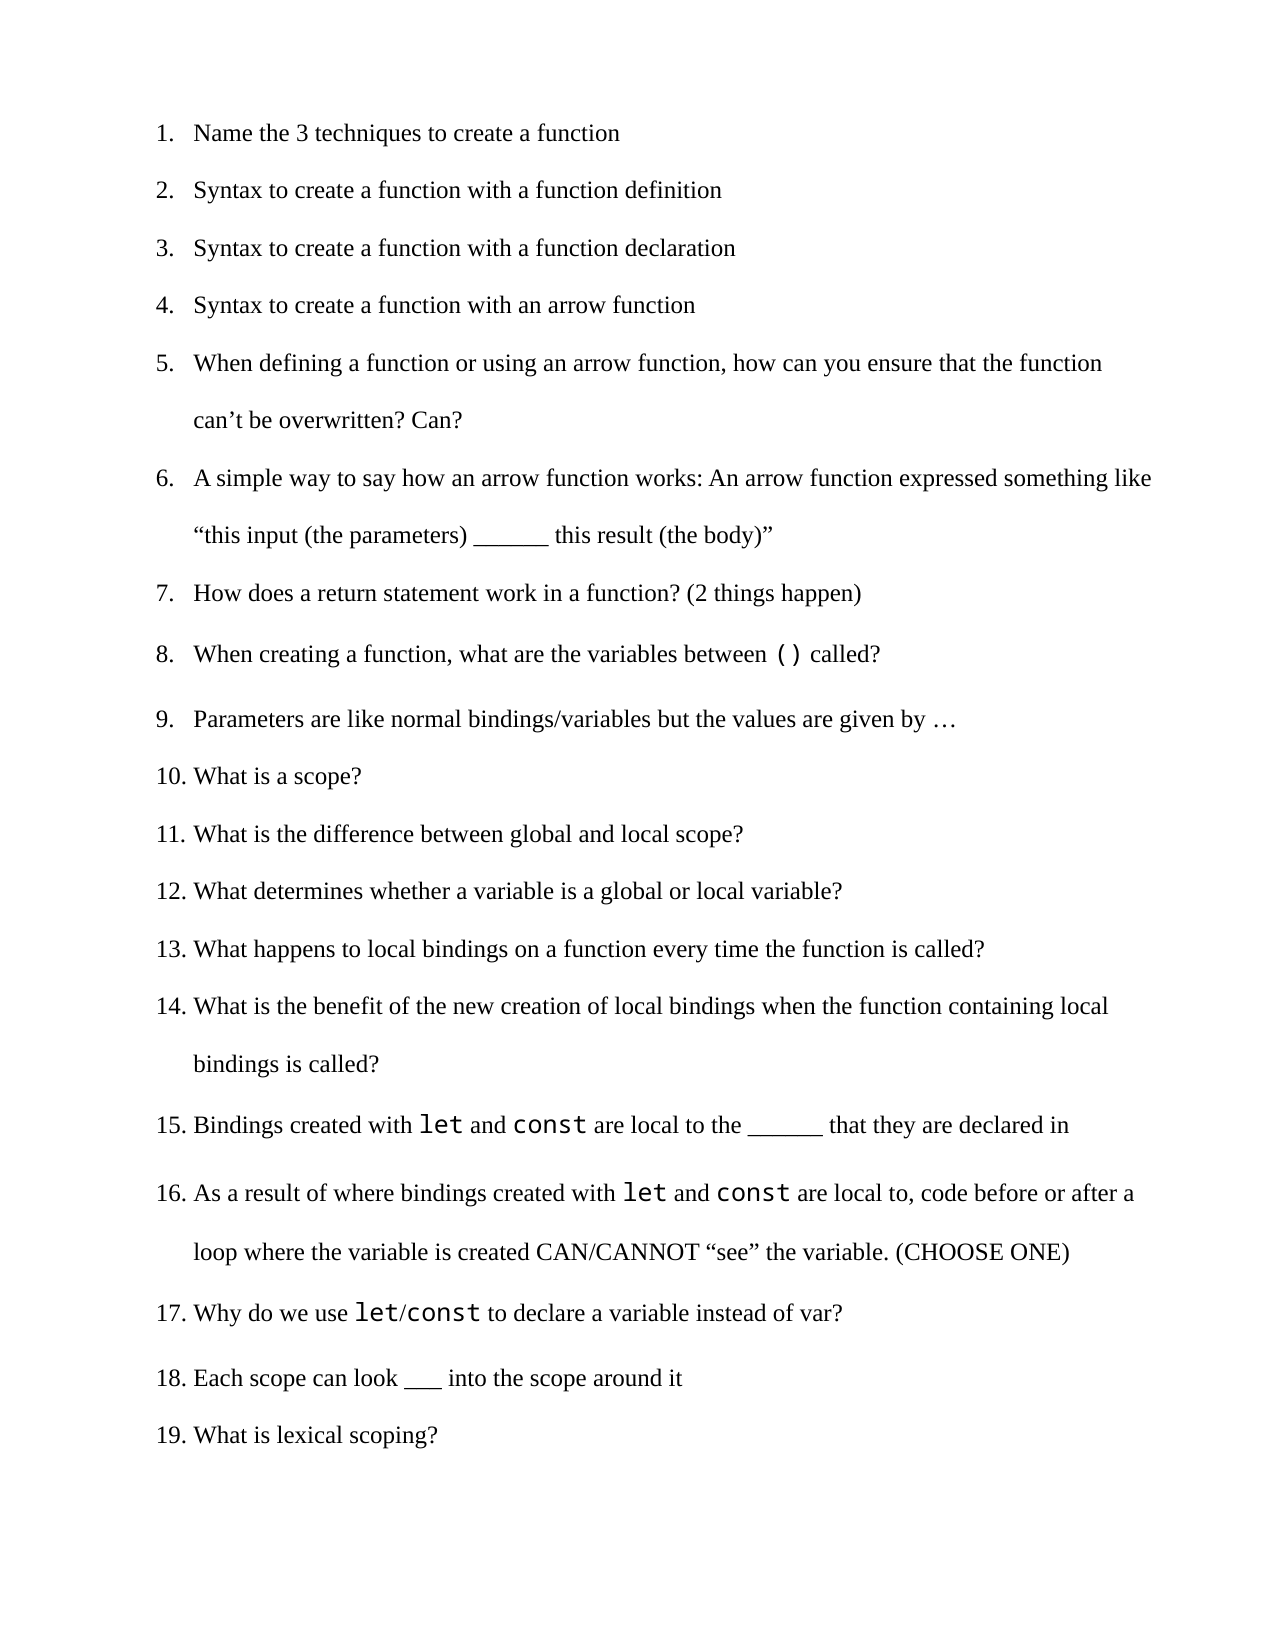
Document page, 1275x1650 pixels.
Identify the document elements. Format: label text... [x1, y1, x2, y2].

list What is the benefit of the new creation of local bindings when the function containing local bindings is called? [156, 991, 1157, 1077]
list Name the 3 techniques to create a function [156, 118, 1157, 147]
list What is the difference between global and local scope? [156, 819, 1157, 847]
list What happens to local bindings on a function every time the function is called? [156, 934, 1157, 962]
list When creating a function, what are the variables between () called? [156, 636, 1157, 670]
list Each scope can look ___ into the scope around it [156, 1363, 1157, 1392]
list Parameters are like normal bindings/variables but the values are given by … [156, 704, 1157, 732]
list Syntax to create a function with a function definition [156, 176, 1157, 204]
list What is lexical scoping? [156, 1420, 1157, 1449]
list What determines whether a variable is a global or local variable? [156, 876, 1157, 905]
list Bindings created with let and const are local to the ______ that they are declared in [156, 1106, 1157, 1140]
list Syntax to create a function with a function declaration [156, 233, 1157, 262]
list When defining a function or using an arrow function, how can you ensure that the function can’t be overwritten? Can? [156, 348, 1157, 434]
list Syntax to create a function with an arrow function [156, 291, 1157, 319]
list How does a return statement work in a function? (2 things happen) [156, 578, 1157, 607]
list Why do we use let/const to declare a variable instead of var? [156, 1295, 1157, 1329]
list As a result of where bindings created with let and const are local to, code before or after a loop where the variable is created CAN/CANNOT “see” the variable. (CHOOSE ONE) [156, 1174, 1157, 1266]
list A simple way to say how an arrow function works: An arrow function expressed something like “this input (the parameters) ______ this result (the body)” [156, 463, 1157, 549]
list What is a scope? [156, 761, 1157, 790]
